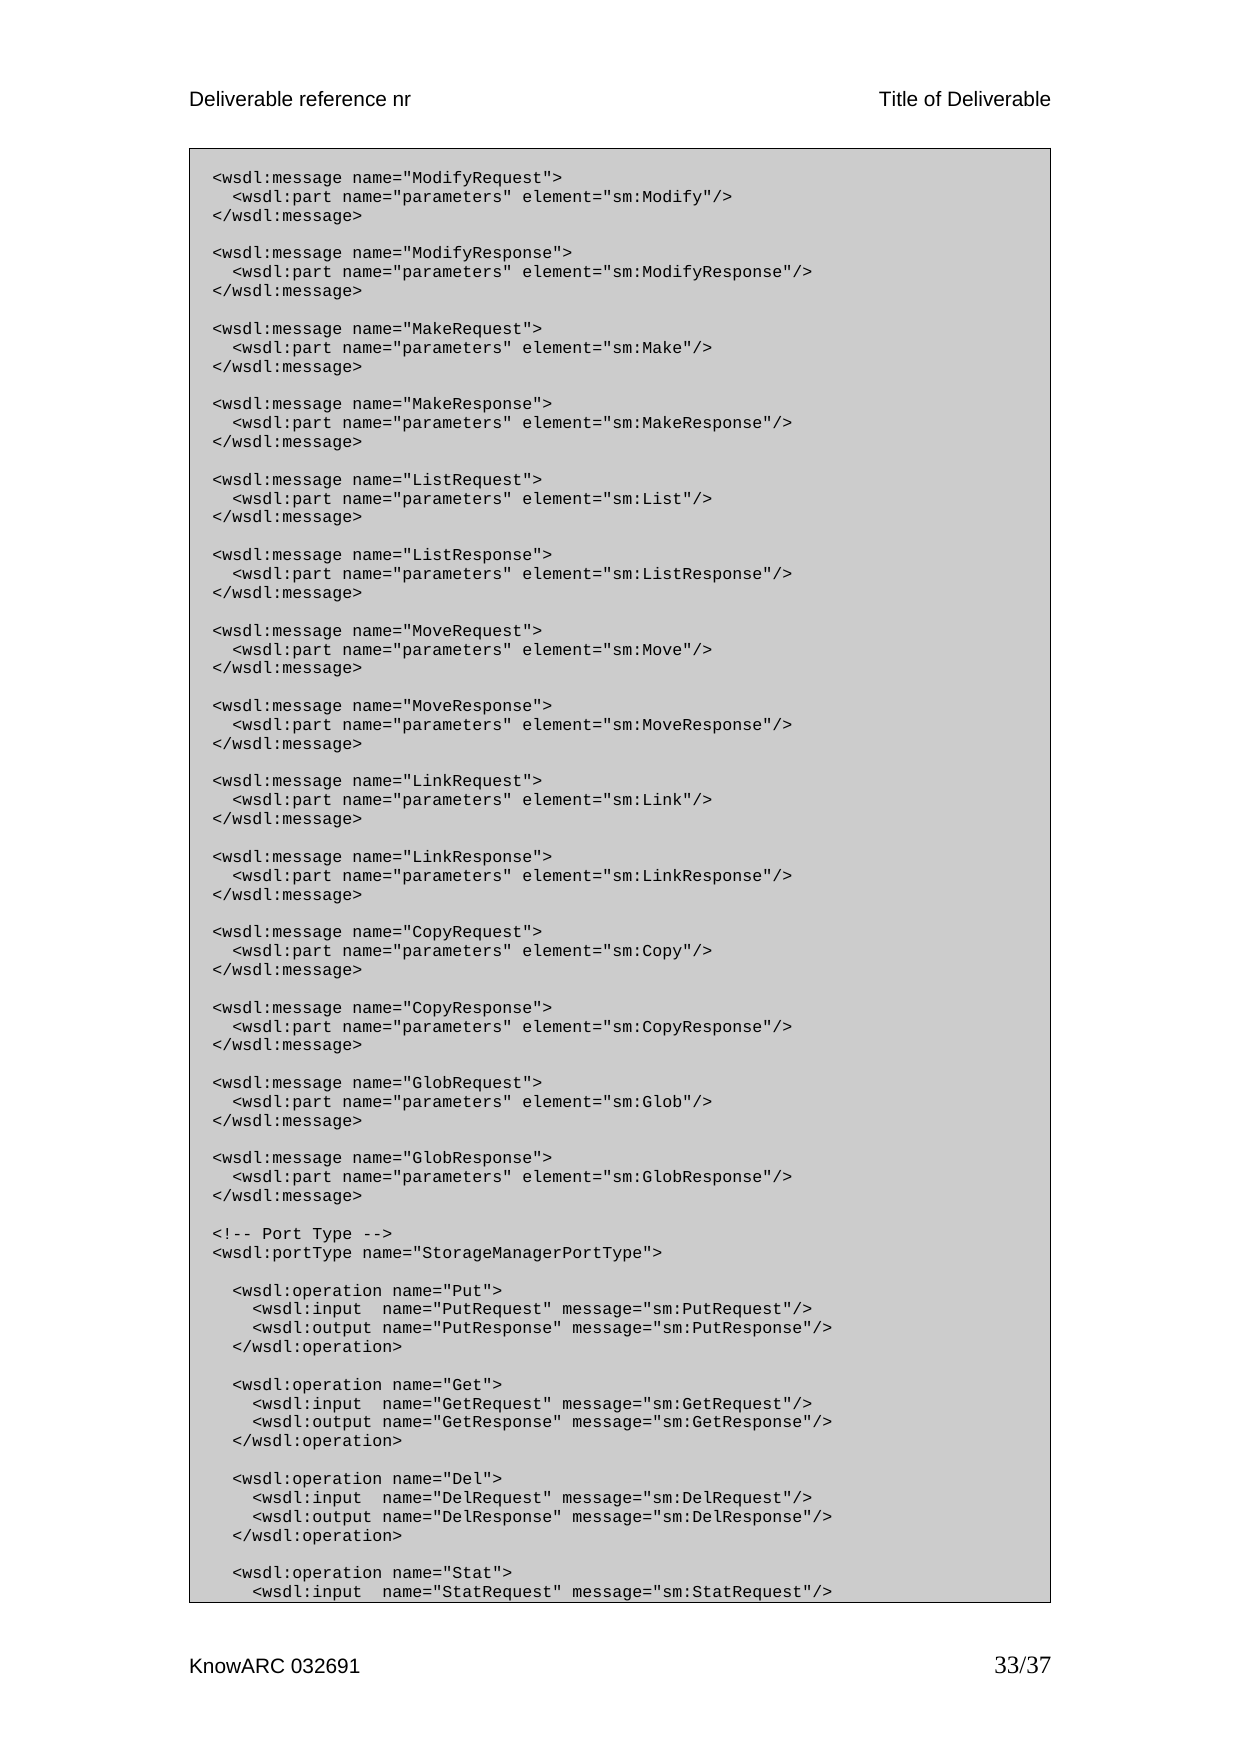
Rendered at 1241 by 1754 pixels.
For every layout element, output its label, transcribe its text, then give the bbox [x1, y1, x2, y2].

text </wsdl:operation> [190, 1336, 1050, 1354]
text <wsdl:message name="ListResponse"> [190, 544, 1050, 562]
text </wsdl:message> [190, 1034, 1050, 1053]
text <!-- Port Type --> [190, 1222, 1050, 1241]
text </wsdl:message> [190, 732, 1050, 751]
text <wsdl:part name="parameters" element="sm:ListResponse"/> [190, 562, 1050, 581]
text <wsdl:message name="ListRequest"> [190, 468, 1050, 487]
text <wsdl:part name="parameters" element="sm:Glob"/> [190, 1090, 1050, 1109]
text <wsdl:part name="parameters" element="sm:CopyResponse"/> [190, 1015, 1050, 1034]
text <wsdl:message name="MoveResponse"> [190, 694, 1050, 713]
text </wsdl:message> [190, 1185, 1050, 1203]
text <wsdl:message name="ModifyResponse"> [190, 242, 1050, 261]
text <wsdl:message name="MakeRequest"> [190, 317, 1050, 336]
text <wsdl:part name="parameters" element="sm:GlobResponse"/> [190, 1166, 1050, 1185]
text <wsdl:input name="PutRequest" message="sm:PutRequest"/> [190, 1298, 1050, 1317]
text <wsdl:part name="parameters" element="sm:Link"/> [190, 789, 1050, 808]
text <wsdl:part name="parameters" element="sm:Copy"/> [190, 939, 1050, 958]
text <wsdl:part name="parameters" element="sm:List"/> [190, 487, 1050, 506]
text <wsdl:message name="LinkRequest"> [190, 770, 1050, 789]
text <wsdl:message name="MoveRequest"> [190, 619, 1050, 638]
text <wsdl:part name="parameters" element="sm:MakeResponse"/> [190, 412, 1050, 431]
text <wsdl:operation name="Put"> [190, 1279, 1050, 1298]
text </wsdl:message> [190, 808, 1050, 826]
text </wsdl:message> [190, 1109, 1050, 1128]
text </wsdl:message> [190, 506, 1050, 525]
text </wsdl:message> [190, 958, 1050, 977]
text <wsdl:part name="parameters" element="sm:MoveResponse"/> [190, 713, 1050, 732]
text </wsdl:message> [190, 431, 1050, 449]
text <wsdl:operation name="Get"> [190, 1373, 1050, 1392]
text <wsdl:part name="parameters" element="sm:Move"/> [190, 638, 1050, 657]
text </wsdl:operation> [190, 1524, 1050, 1543]
text <wsdl:message name="CopyRequest"> [190, 921, 1050, 939]
text <wsdl:output name="PutResponse" message="sm:PutResponse"/> [190, 1317, 1050, 1336]
text <wsdl:operation name="Del"> [190, 1467, 1050, 1486]
text </wsdl:operation> [190, 1430, 1050, 1449]
text </wsdl:message> [190, 883, 1050, 902]
text <wsdl:part name="parameters" element="sm:Modify"/> [190, 185, 1050, 204]
text <wsdl:part name="parameters" element="sm:Make"/> [190, 336, 1050, 355]
text <wsdl:input name="DelRequest" message="sm:DelRequest"/> [190, 1486, 1050, 1505]
text <wsdl:part name="parameters" element="sm:ModifyResponse"/> [190, 261, 1050, 280]
text <wsdl:input name="StatRequest" message="sm:StatRequest"/> [190, 1581, 1050, 1602]
text <wsdl:output name="GetResponse" message="sm:GetResponse"/> [190, 1411, 1050, 1430]
text <wsdl:portType name="StorageManagerPortType"> [190, 1241, 1050, 1260]
text <wsdl:part name="parameters" element="sm:LinkResponse"/> [190, 864, 1050, 883]
text </wsdl:message> [190, 204, 1050, 223]
text <wsdl:message name="GlobResponse"> [190, 1147, 1050, 1166]
text <wsdl:message name="LinkResponse"> [190, 845, 1050, 864]
text <wsdl:message name="ModifyRequest"> [190, 167, 1050, 185]
text </wsdl:message> [190, 657, 1050, 676]
text <wsdl:input name="GetRequest" message="sm:GetRequest"/> [190, 1392, 1050, 1411]
text </wsdl:message> [190, 355, 1050, 374]
text </wsdl:message> [190, 280, 1050, 298]
text <wsdl:output name="DelResponse" message="sm:DelResponse"/> [190, 1505, 1050, 1524]
text </wsdl:message> [190, 581, 1050, 600]
text <wsdl:message name="CopyResponse"> [190, 996, 1050, 1015]
text <wsdl:message name="MakeResponse"> [190, 393, 1050, 412]
text <wsdl:operation name="Stat"> [190, 1562, 1050, 1581]
text <wsdl:message name="GlobRequest"> [190, 1072, 1050, 1090]
